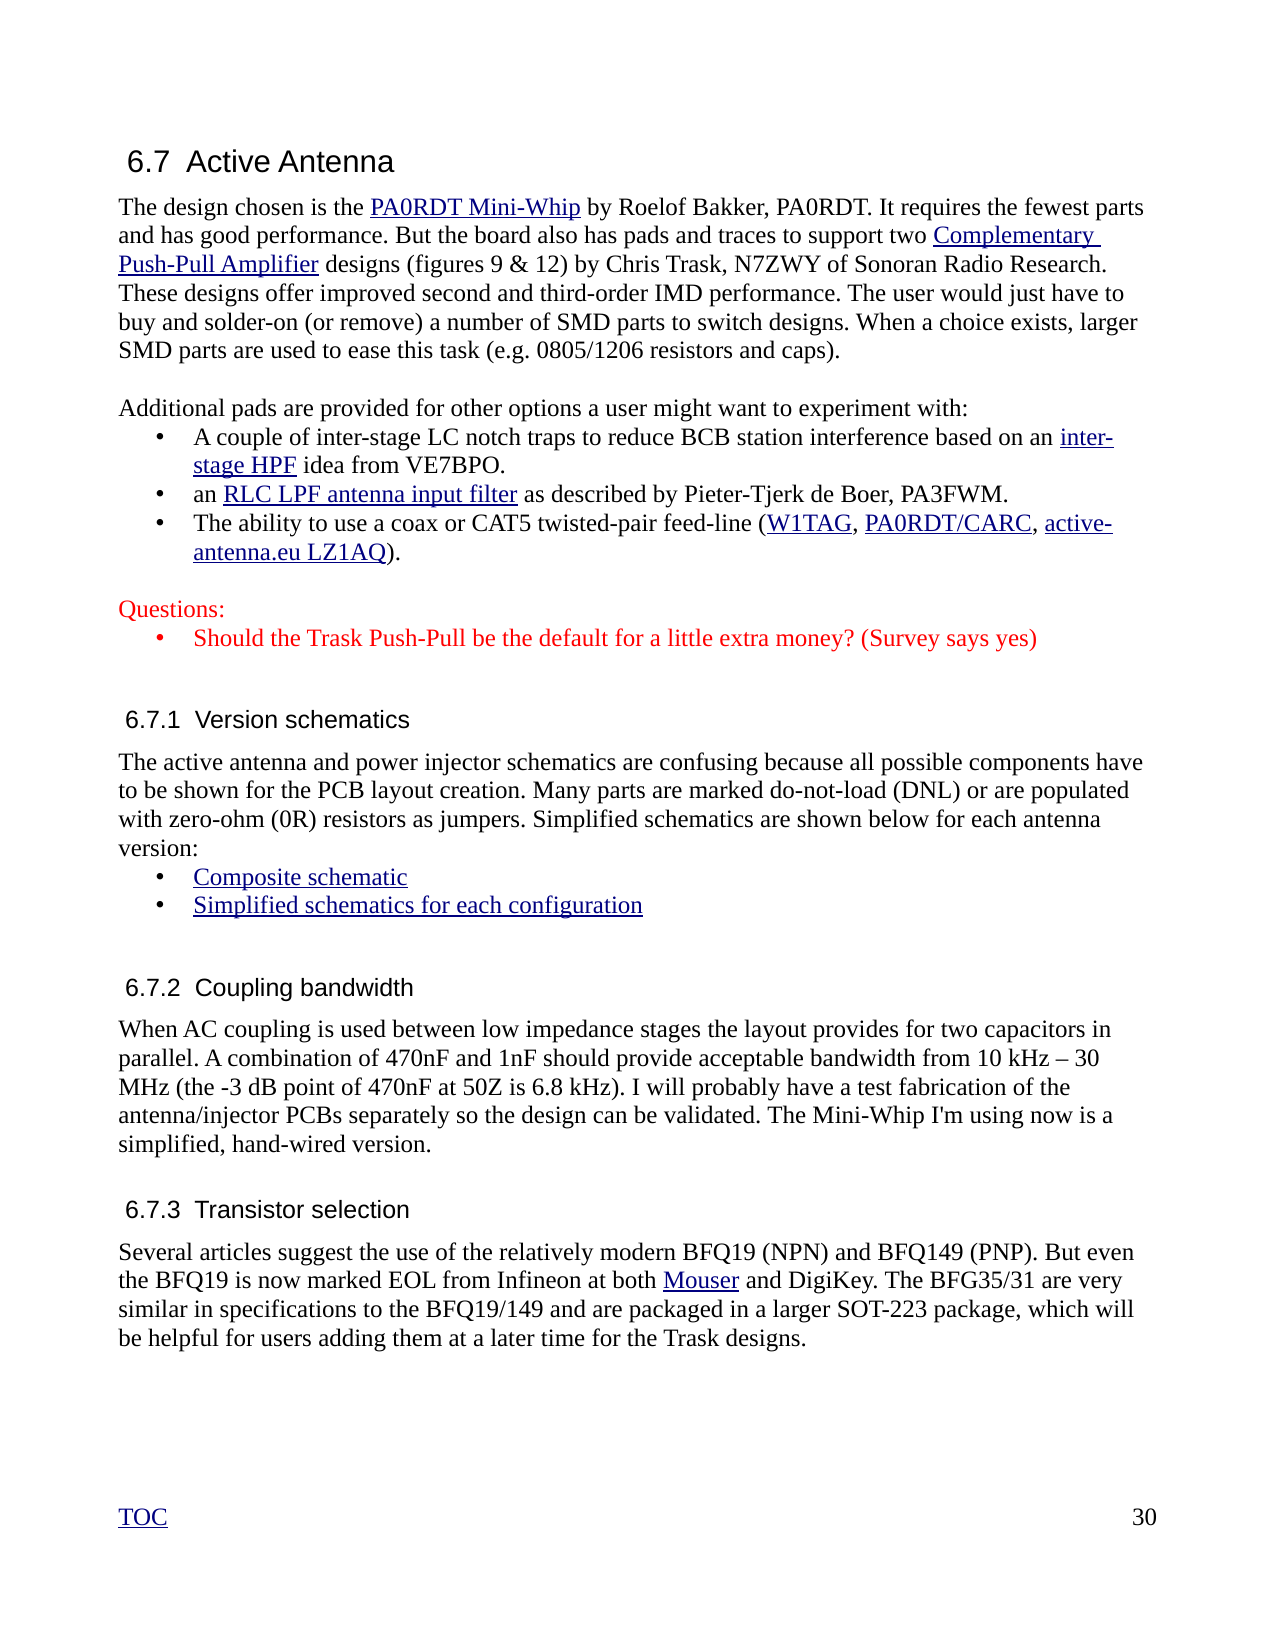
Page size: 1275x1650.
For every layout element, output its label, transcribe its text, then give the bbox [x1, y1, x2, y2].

text The design chosen is the PA0RDT Mini-Whip by Roelof Bakker, PA0RDT. It requires the fewest parts and has good performance. But the board also has pads and traces to support two Complementary Push-Pull Amplifier designs (figures 9 & 12) by Chris Trask, N7ZWY of Sonoran Radio Research. These designs offer improved second and third-order IMD performance. The user would just have to buy and solder-on (or remove) a number of SMD parts to switch designs. When a choice exists, larger SMD parts are used to ease this task (e.g. 0805/1206 resistors and caps). [118, 192, 1157, 364]
list A couple of inter-stage LC notch traps to reduce BCB station interference based on an inter-stage HPF idea from VE7BPO. [156, 422, 1157, 479]
text The active antenna and power injector schematics are confusing because all possible components have to be shown for the PCB layout creation. Many parts are marked do-not-load (DNL) or are populated with zero-ohm (0R) resistors as jumpers. Simplified schematics are shown below for each antenna version: [118, 747, 1157, 862]
subtitle Version schematics [118, 705, 1157, 734]
text Questions: [118, 594, 1157, 623]
text Additional pads are provided for other options a user might want to experiment with: [118, 393, 1157, 422]
subtitle Active Antenna [118, 143, 1157, 179]
text When AC coupling is used between low impedance stages the layout provides for two capacitors in parallel. A combination of 470nF and 1nF should provide acceptable bandwidth from 10 kHz – 30 MHz (the -3 dB point of 470nF at 50Z is 6.8 kHz). I will probably have a test fabrication of the antenna/injector PCBs separately so the design can be validated. The Mini-Whip I'm using now is a simplified, hand-wired version. [118, 1014, 1157, 1158]
list Should the Trask Push-Pull be the default for a little extra money? (Survey says yes) [156, 623, 1157, 652]
list an RLC LPF antenna input filter as described by Pieter-Tjerk de Boer, PA3FWM. [156, 479, 1157, 508]
subtitle Transistor selection [118, 1195, 1157, 1224]
text Several articles suggest the use of the relatively modern BFQ19 (NPN) and BFQ149 (PNP). But even the BFQ19 is now marked EOL from Infineon at both Mouser and DigiKey. The BFG35/31 are very similar in specifications to the BFQ19/149 and are packaged in a larger SOT-223 package, which will be helpful for users adding them at a later time for the Trask designs. [118, 1237, 1157, 1352]
list Composite schematic [156, 862, 1157, 890]
list Simplified schematics for each configuration [156, 890, 1157, 919]
list The ability to use a coax or CAT5 twisted-pair feed-line (W1TAG, PA0RDT/CARC, active-antenna.eu LZ1AQ). [156, 508, 1157, 565]
subtitle Coupling bandwidth [118, 973, 1157, 1002]
